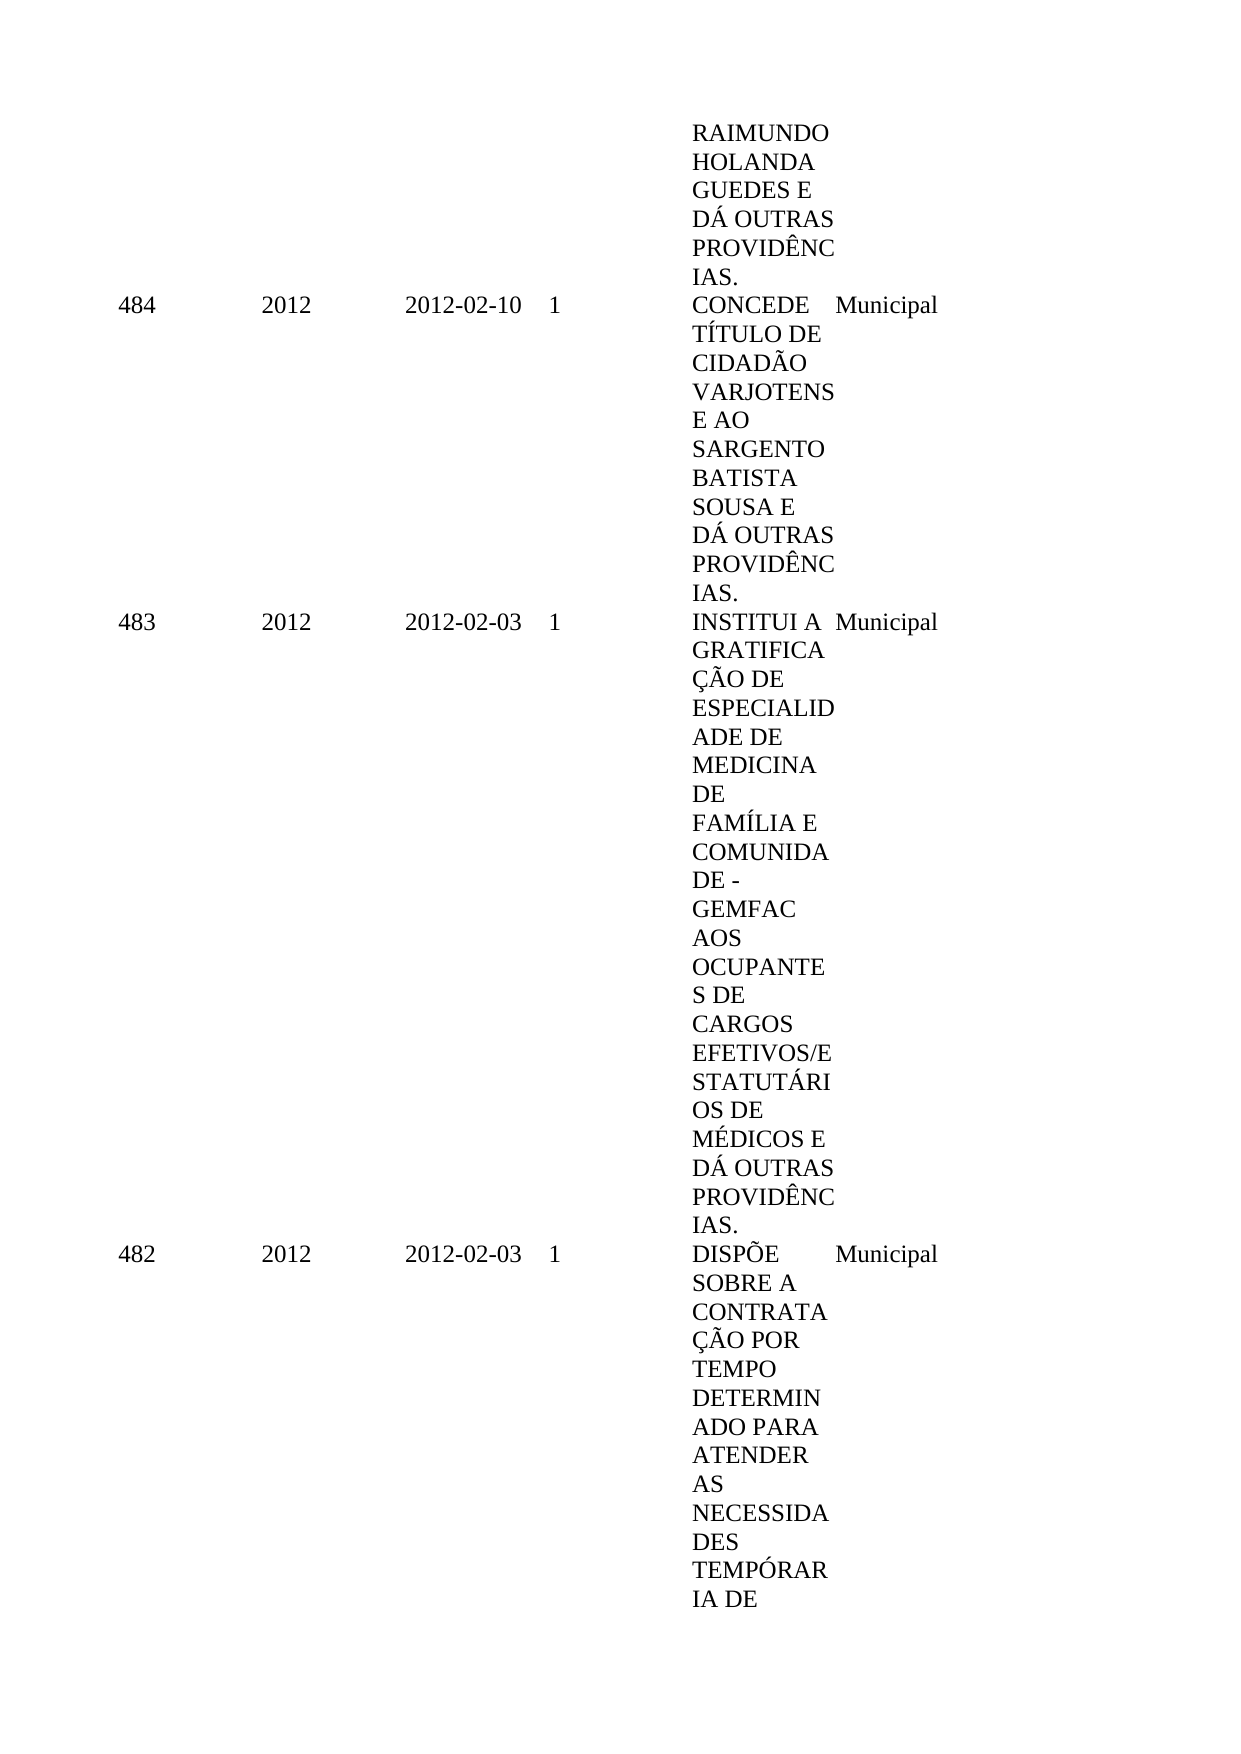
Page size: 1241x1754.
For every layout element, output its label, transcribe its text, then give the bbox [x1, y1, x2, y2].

table_cell 482 [118, 1239, 261, 1613]
table_cell 1 [548, 291, 692, 607]
table_cell 2012 [261, 607, 405, 1239]
table_cell 2012-02-03 [405, 607, 548, 1239]
table_cell 2012-02-03 [405, 1239, 548, 1613]
table_cell DISPÕE SOBRE A CONTRATAÇÃO POR TEMPO DETERMINADO PARA ATENDER AS NECESSIDADES TEMPÓRARIA DE [692, 1239, 835, 1613]
table_cell [261, 118, 405, 291]
table_cell 1 [548, 607, 692, 1239]
table_cell 2012 [261, 1239, 405, 1613]
table_cell Municipal [835, 607, 979, 1239]
table_cell 483 [118, 607, 261, 1239]
table_cell CONCEDE TÍTULO DE CIDADÃO VARJOTENSE AO SARGENTO BATISTA SOUSA E DÁ OUTRAS PROVIDÊNCIAS. [692, 291, 835, 607]
table_cell [405, 118, 548, 291]
table_cell [979, 1239, 1122, 1613]
table_cell [979, 607, 1122, 1239]
table_cell INSTITUI A GRATIFICAÇÃO DE ESPECIALIDADE DE MEDICINA DE FAMÍLIA E COMUNIDADE - GEMFAC AOS OCUPANTES DE CARGOS EFETIVOS/ESTATUTÁRIOS DE MÉDICOS E DÁ OUTRAS PROVIDÊNCIAS. [692, 607, 835, 1239]
table_cell 1 [548, 1239, 692, 1613]
table_cell [979, 291, 1122, 607]
table_cell [979, 118, 1122, 291]
table_cell RAIMUNDO HOLANDA GUEDES E DÁ OUTRAS PROVIDÊNCIAS. [692, 118, 835, 291]
table_cell 2012 [261, 291, 405, 607]
table_cell [548, 118, 692, 291]
table_cell 2012-02-10 [405, 291, 548, 607]
table_cell Municipal [835, 1239, 979, 1613]
table_cell [835, 118, 979, 291]
table_cell Municipal [835, 291, 979, 607]
table_cell 484 [118, 291, 261, 607]
table_cell [118, 118, 261, 291]
